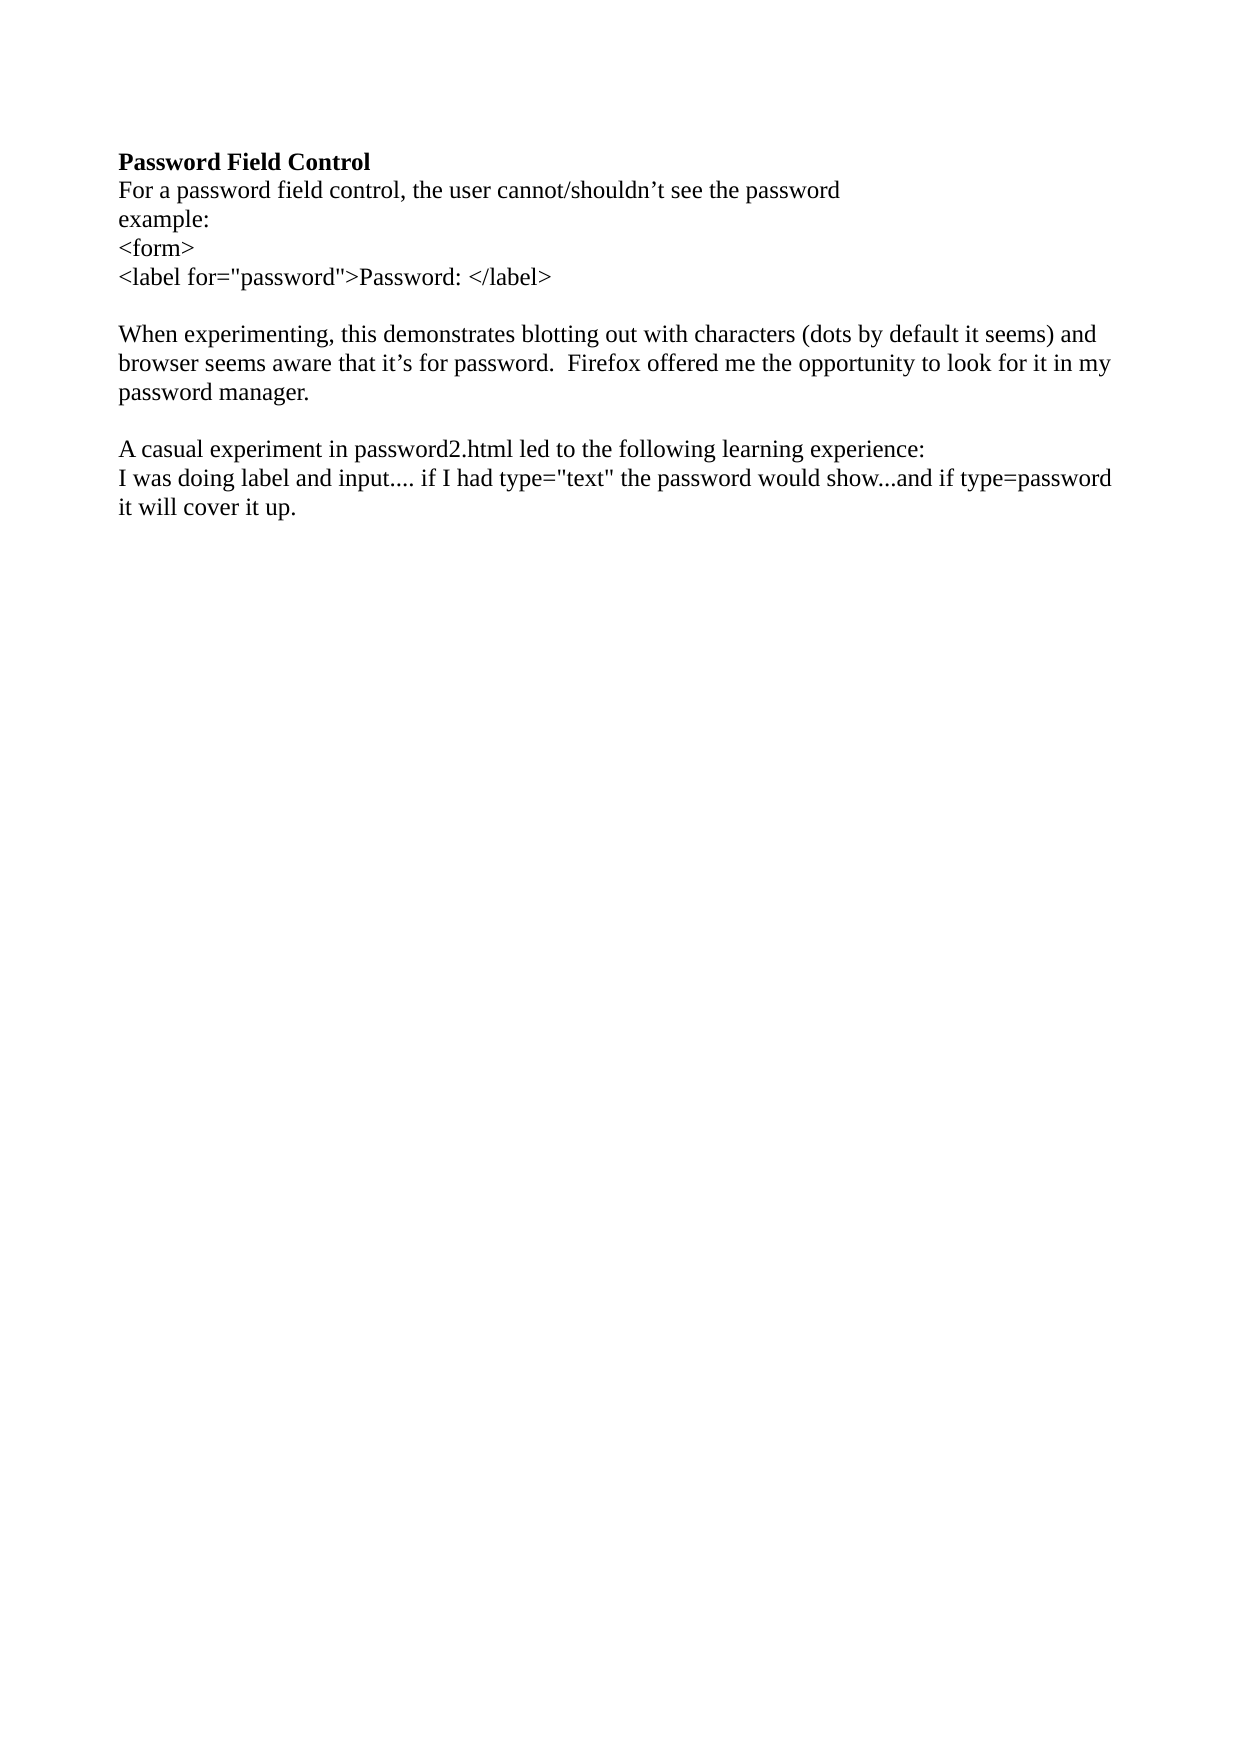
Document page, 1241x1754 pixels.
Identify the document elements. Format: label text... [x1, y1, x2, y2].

text Password Field Control [118, 147, 1122, 176]
text For a password field control, the user cannot/shouldn’t see the password [118, 176, 1122, 204]
text <form> [118, 233, 1122, 262]
text example: [118, 204, 1122, 233]
text I was doing label and input.... if I had type="text" the password would show...and if type=password it will cover it up. [118, 463, 1122, 521]
text <label for="password">Password: </label> [118, 262, 1122, 291]
text When experimenting, this demonstrates blotting out with characters (dots by default it seems) and browser seems aware that it’s for password. Firefox offered me the opportunity to look for it in my password manager. [118, 319, 1122, 406]
text A casual experiment in password2.html led to the following learning experience: [118, 434, 1122, 463]
